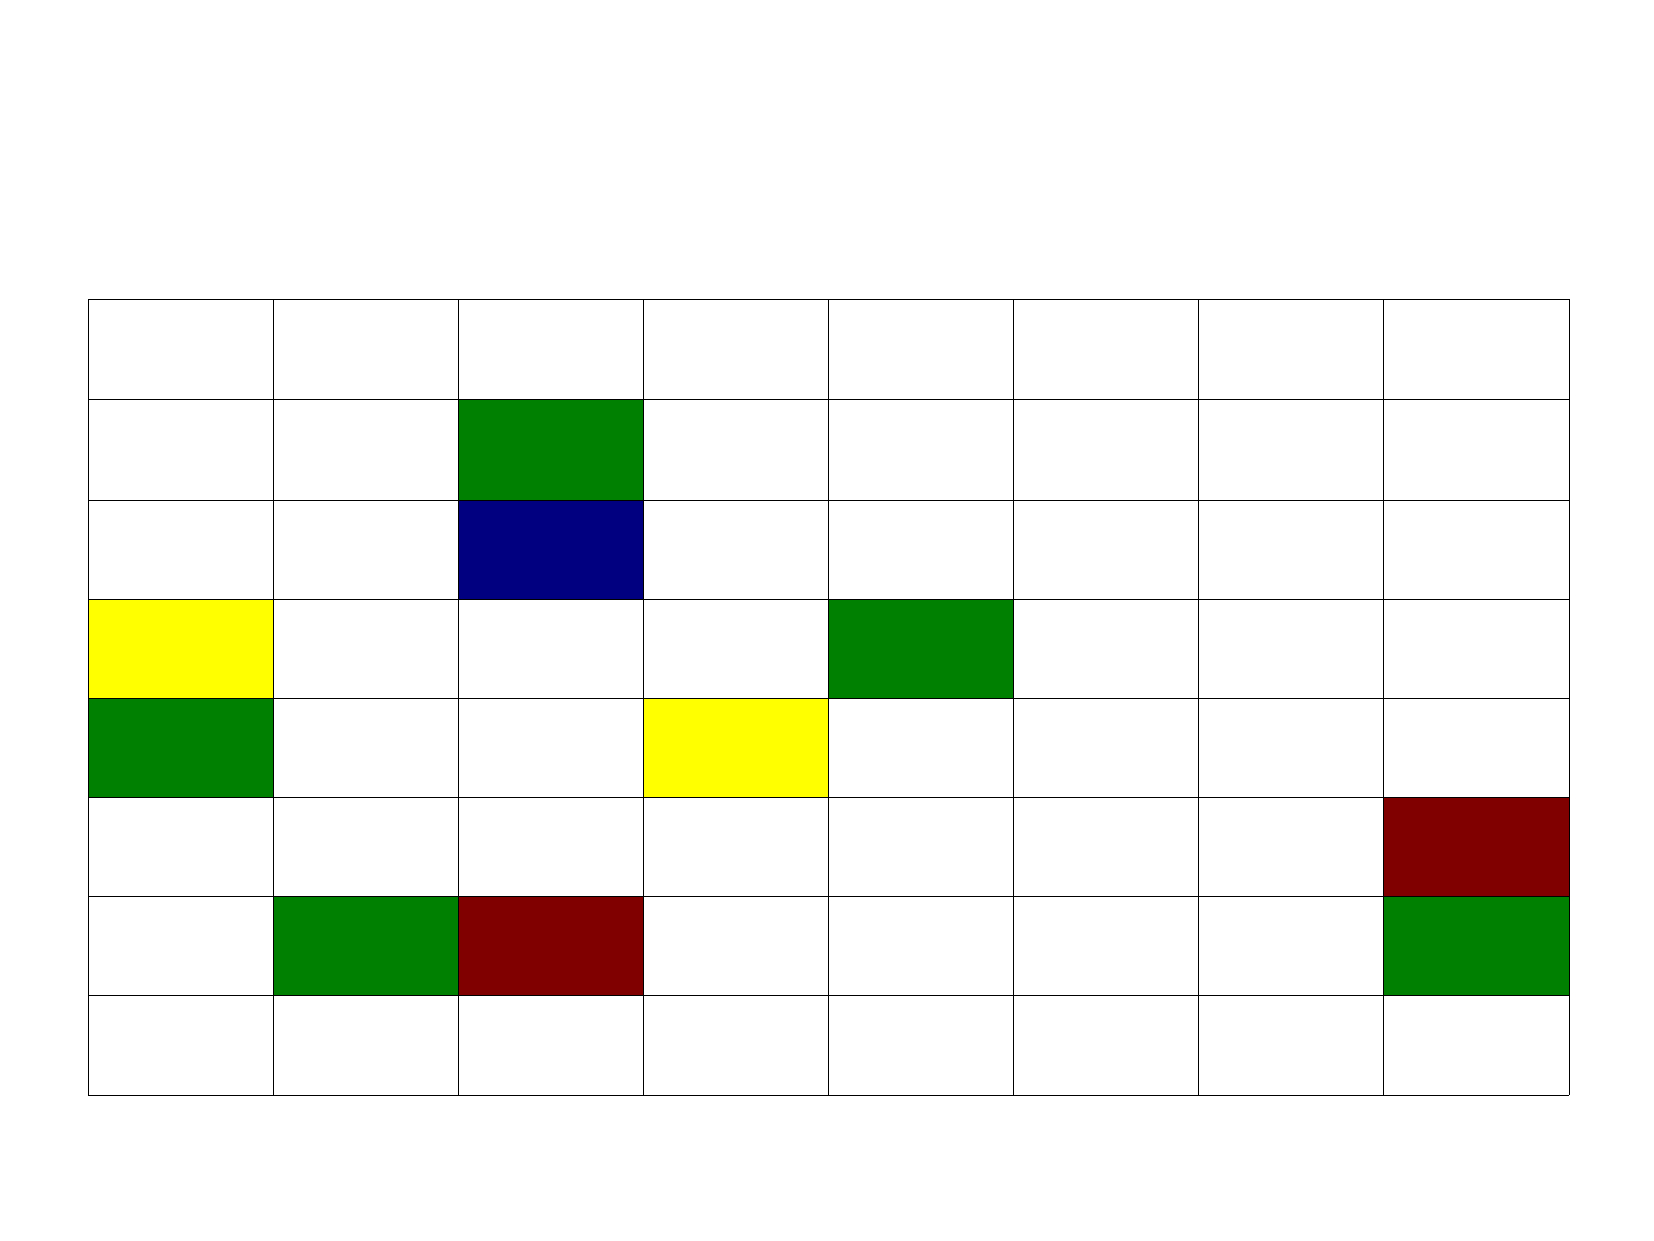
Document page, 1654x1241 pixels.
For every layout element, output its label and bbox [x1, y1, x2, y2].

table_cell [829, 996, 1013, 1095]
table_cell [1014, 400, 1198, 500]
table_cell [1199, 400, 1383, 500]
table_cell [274, 501, 458, 599]
table_cell [644, 996, 828, 1095]
table_cell [1384, 699, 1569, 797]
table_cell [459, 897, 643, 995]
table_cell [274, 798, 458, 896]
table_header [1384, 300, 1569, 399]
table_cell [1199, 600, 1383, 698]
table_cell [1384, 501, 1569, 599]
table_cell [1014, 798, 1198, 896]
table_header [644, 300, 828, 399]
table_cell [459, 699, 643, 797]
table_cell [459, 600, 643, 698]
table_cell [829, 699, 1013, 797]
table_cell [459, 798, 643, 896]
table_header [829, 300, 1013, 399]
table_cell [274, 699, 458, 797]
table_cell [89, 798, 273, 896]
table_cell [644, 600, 828, 698]
table_cell [1384, 996, 1569, 1095]
table_cell [459, 501, 643, 599]
table_cell [644, 400, 828, 500]
table_header [274, 300, 458, 399]
table_cell [829, 798, 1013, 896]
table_cell [89, 897, 273, 995]
table_cell [1014, 600, 1198, 698]
table_cell [89, 400, 273, 500]
table_cell [644, 798, 828, 896]
table_header [1199, 300, 1383, 399]
table_cell [1384, 400, 1569, 500]
table_cell [1014, 996, 1198, 1095]
table_cell [459, 400, 643, 500]
table_cell [644, 699, 828, 797]
table_cell [1199, 699, 1383, 797]
table_cell [829, 501, 1013, 599]
table_cell [89, 600, 273, 698]
table_cell [829, 600, 1013, 698]
table_cell [1199, 798, 1383, 896]
table_cell [274, 600, 458, 698]
table_cell [644, 897, 828, 995]
table_cell [1014, 699, 1198, 797]
table_cell [1014, 897, 1198, 995]
table_cell [644, 501, 828, 599]
table_cell [1384, 600, 1569, 698]
table_cell [89, 699, 273, 797]
table_cell [1384, 798, 1569, 896]
table_header [1014, 300, 1198, 399]
table_cell [1199, 501, 1383, 599]
table_header [459, 300, 643, 399]
table_cell [829, 400, 1013, 500]
table_cell [89, 996, 273, 1095]
table_cell [89, 501, 273, 599]
table_cell [274, 897, 458, 995]
table_cell [274, 400, 458, 500]
table_cell [1384, 897, 1569, 995]
table_cell [459, 996, 643, 1095]
table_cell [1199, 897, 1383, 995]
table_cell [274, 996, 458, 1095]
table_cell [829, 897, 1013, 995]
table_cell [1199, 996, 1383, 1095]
table_header [89, 300, 273, 399]
table_cell [1014, 501, 1198, 599]
